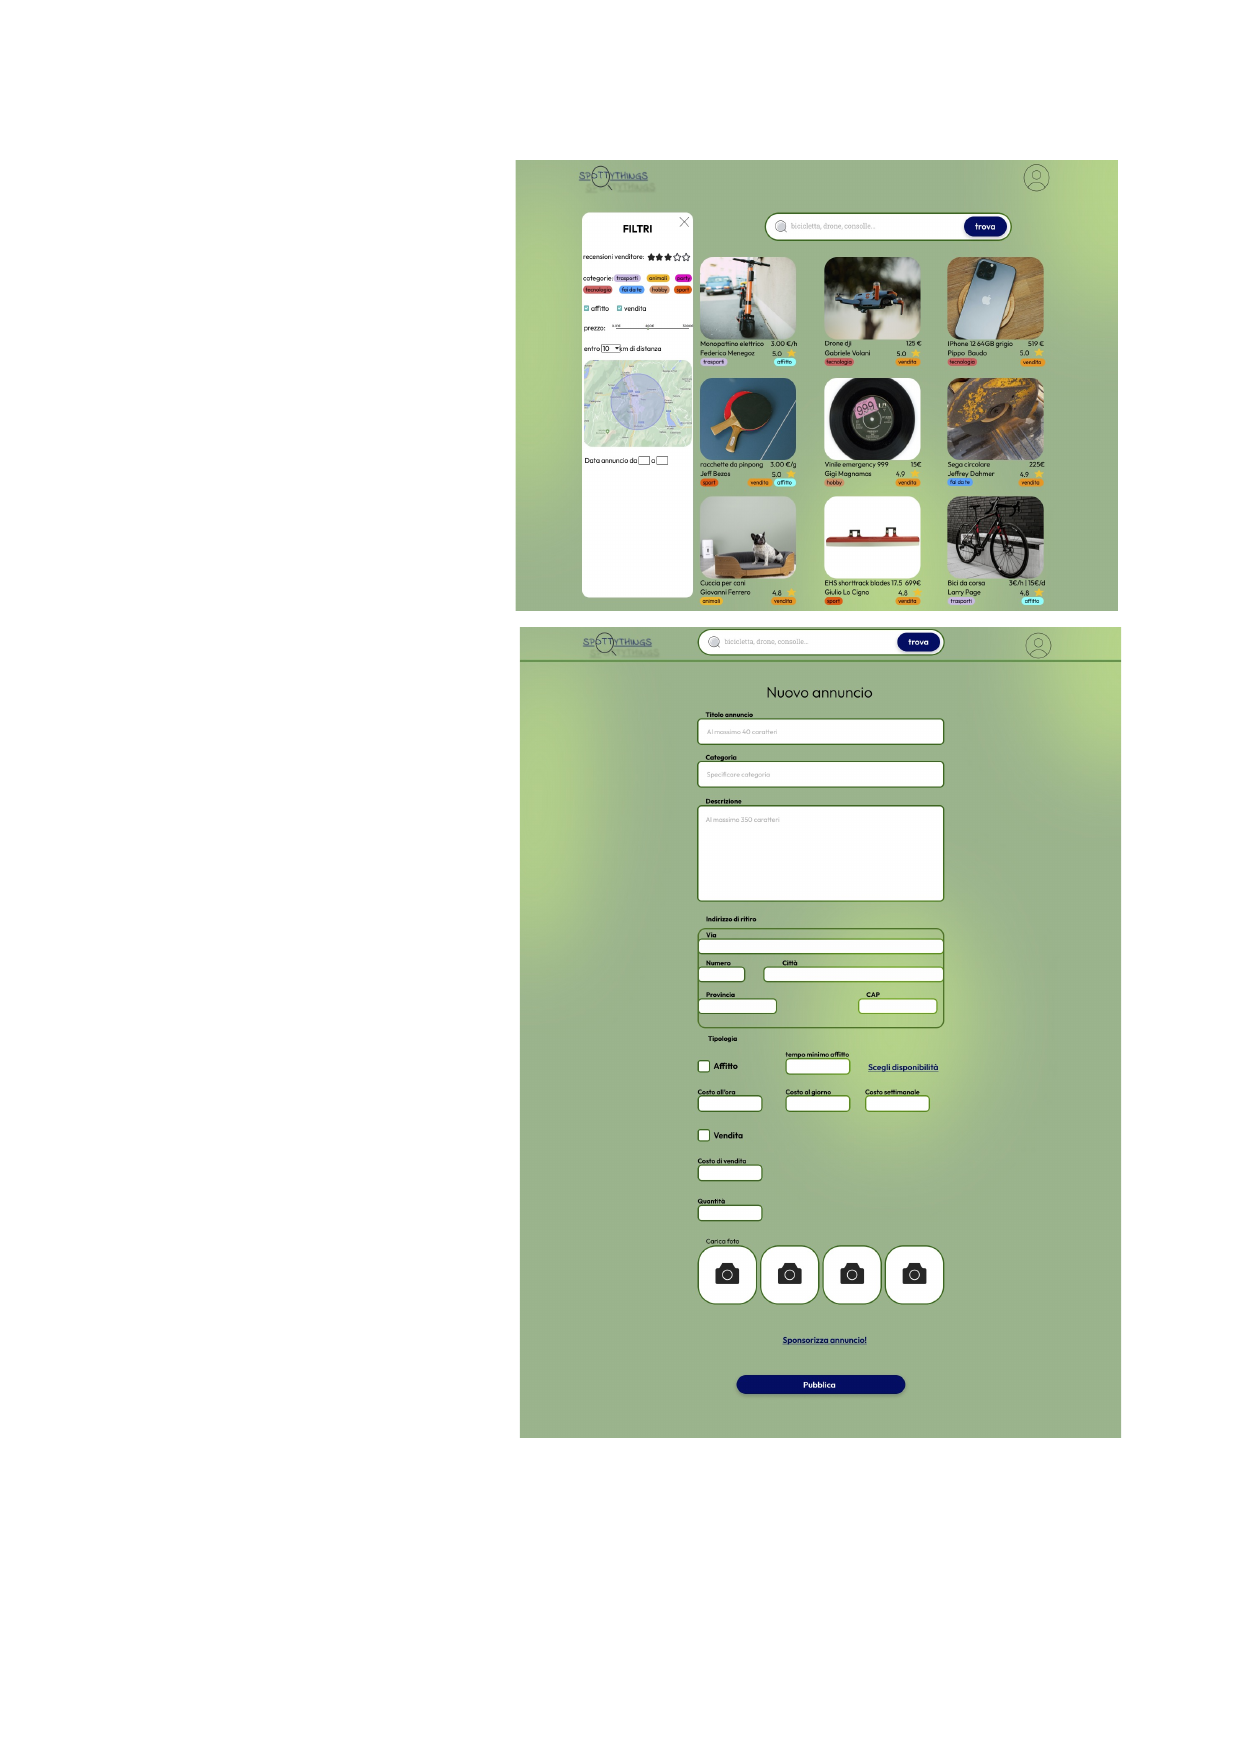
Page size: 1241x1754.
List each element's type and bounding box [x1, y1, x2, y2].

picture [519, 627, 1122, 1438]
picture [515, 160, 1118, 611]
